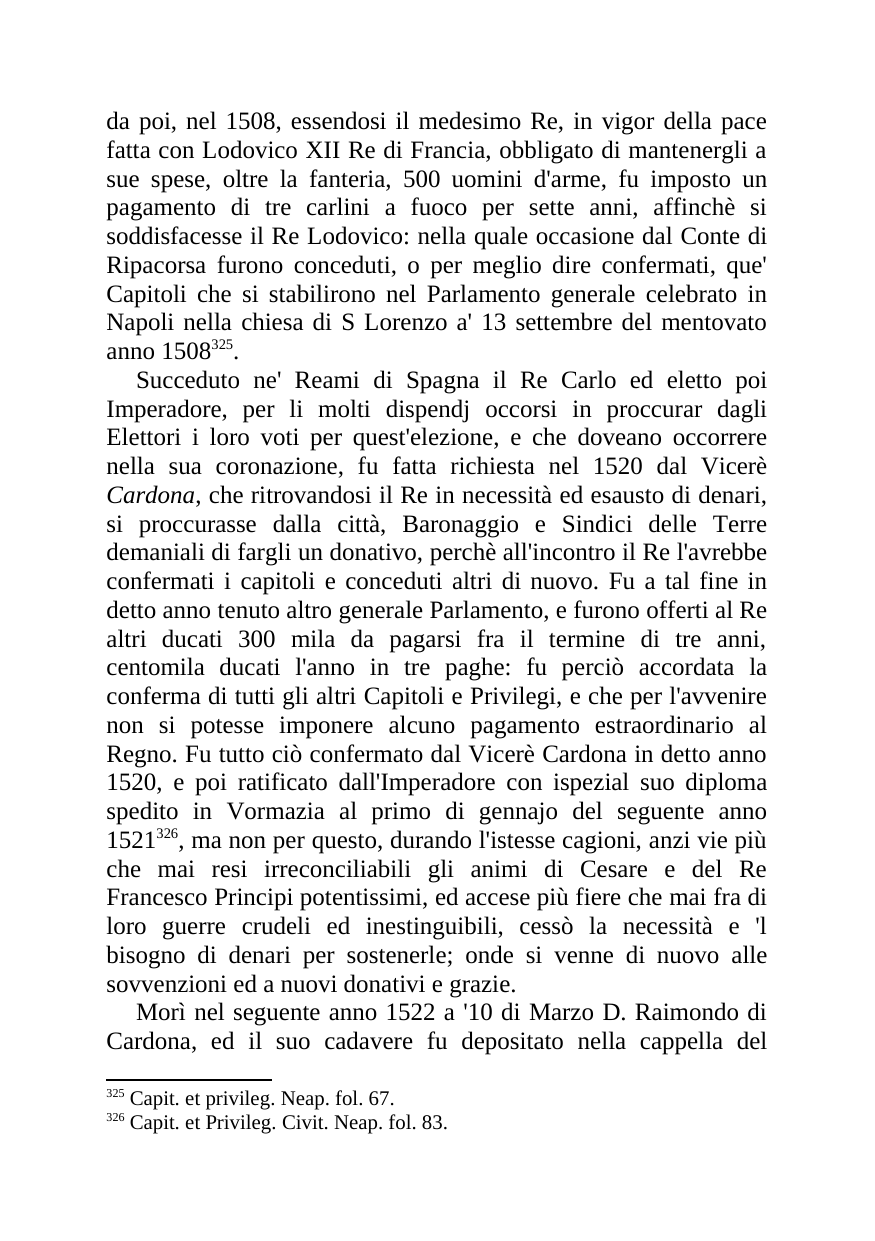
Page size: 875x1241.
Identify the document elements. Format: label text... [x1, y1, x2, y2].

text Morì nel seguente anno 1522 a '10 di Marzo D. Raimondo di Cardona, ed il suo cadavere fu depositato nella cappella del [106, 997, 768, 1055]
text Succeduto ne' Reami di Spagna il Re Carlo ed eletto poi Imperadore, per li molti dispendj occorsi in proccurar dagli Elettori i loro voti per quest'elezione, e che doveano occorrere nella sua coronazione, fu fatta richiesta nel 1520 dal Vicerè Cardona, che ritrovandosi il Re in necessità ed esausto di denari, si proccurasse dalla città, Baronaggio e Sindici delle Terre demaniali di fargli un donativo, perchè all'incontro il Re l'avrebbe confermati i capitoli e conceduti altri di nuovo. Fu a tal fine in detto anno tenuto altro generale Parlamento, e furono offerti al Re altri ducati 300 mila da pagarsi fra il termine di tre anni, centomila ducati l'anno in tre paghe: fu perciò accordata la conferma di tutti gli altri Capitoli e Privilegi, e che per l'avvenire non si potesse imponere alcuno pagamento estraordinario al Regno. Fu tutto ciò confermato dal Vicerè Cardona in detto anno 1520, e poi ratificato dall'Imperadore con ispezial suo diploma spedito in Vormazia al primo di gennajo del seguente anno 1521, ma non per questo, durando l'istesse cagioni, anzi vie più che mai resi irreconciliabili gli animi di Cesare e del Re Francesco Principi potentissimi, ed accese più fiere che mai fra di loro guerre crudeli ed inestinguibili, cessò la necessità e 'l bisogno di denari per sostenerle; onde si venne di nuovo alle sovvenzioni ed a nuovi donativi e grazie. [106, 365, 768, 997]
text Capit. et Privileg. Civit. Neap. fol. 83. [106, 1110, 768, 1134]
text da poi, nel 1508, essendosi il medesimo Re, in vigor della pace fatta con Lodovico XII Re di Francia, obbligato di mantenergli a sue spese, oltre la fanteria, 500 uomini d'arme, fu imposto un pagamento di tre carlini a fuoco per sette anni, affinchè si soddisfacesse il Re Lodovico: nella quale occasione dal Conte di Ripacorsa furono conceduti, o per meglio dire confermati, que' Capitoli che si stabilirono nel Parlamento generale celebrato in Napoli nella chiesa di S Lorenzo a' 13 settembre del mentovato anno 1508. [106, 106, 768, 365]
text Capit. et privileg. Neap. fol. 67. [106, 1086, 768, 1110]
